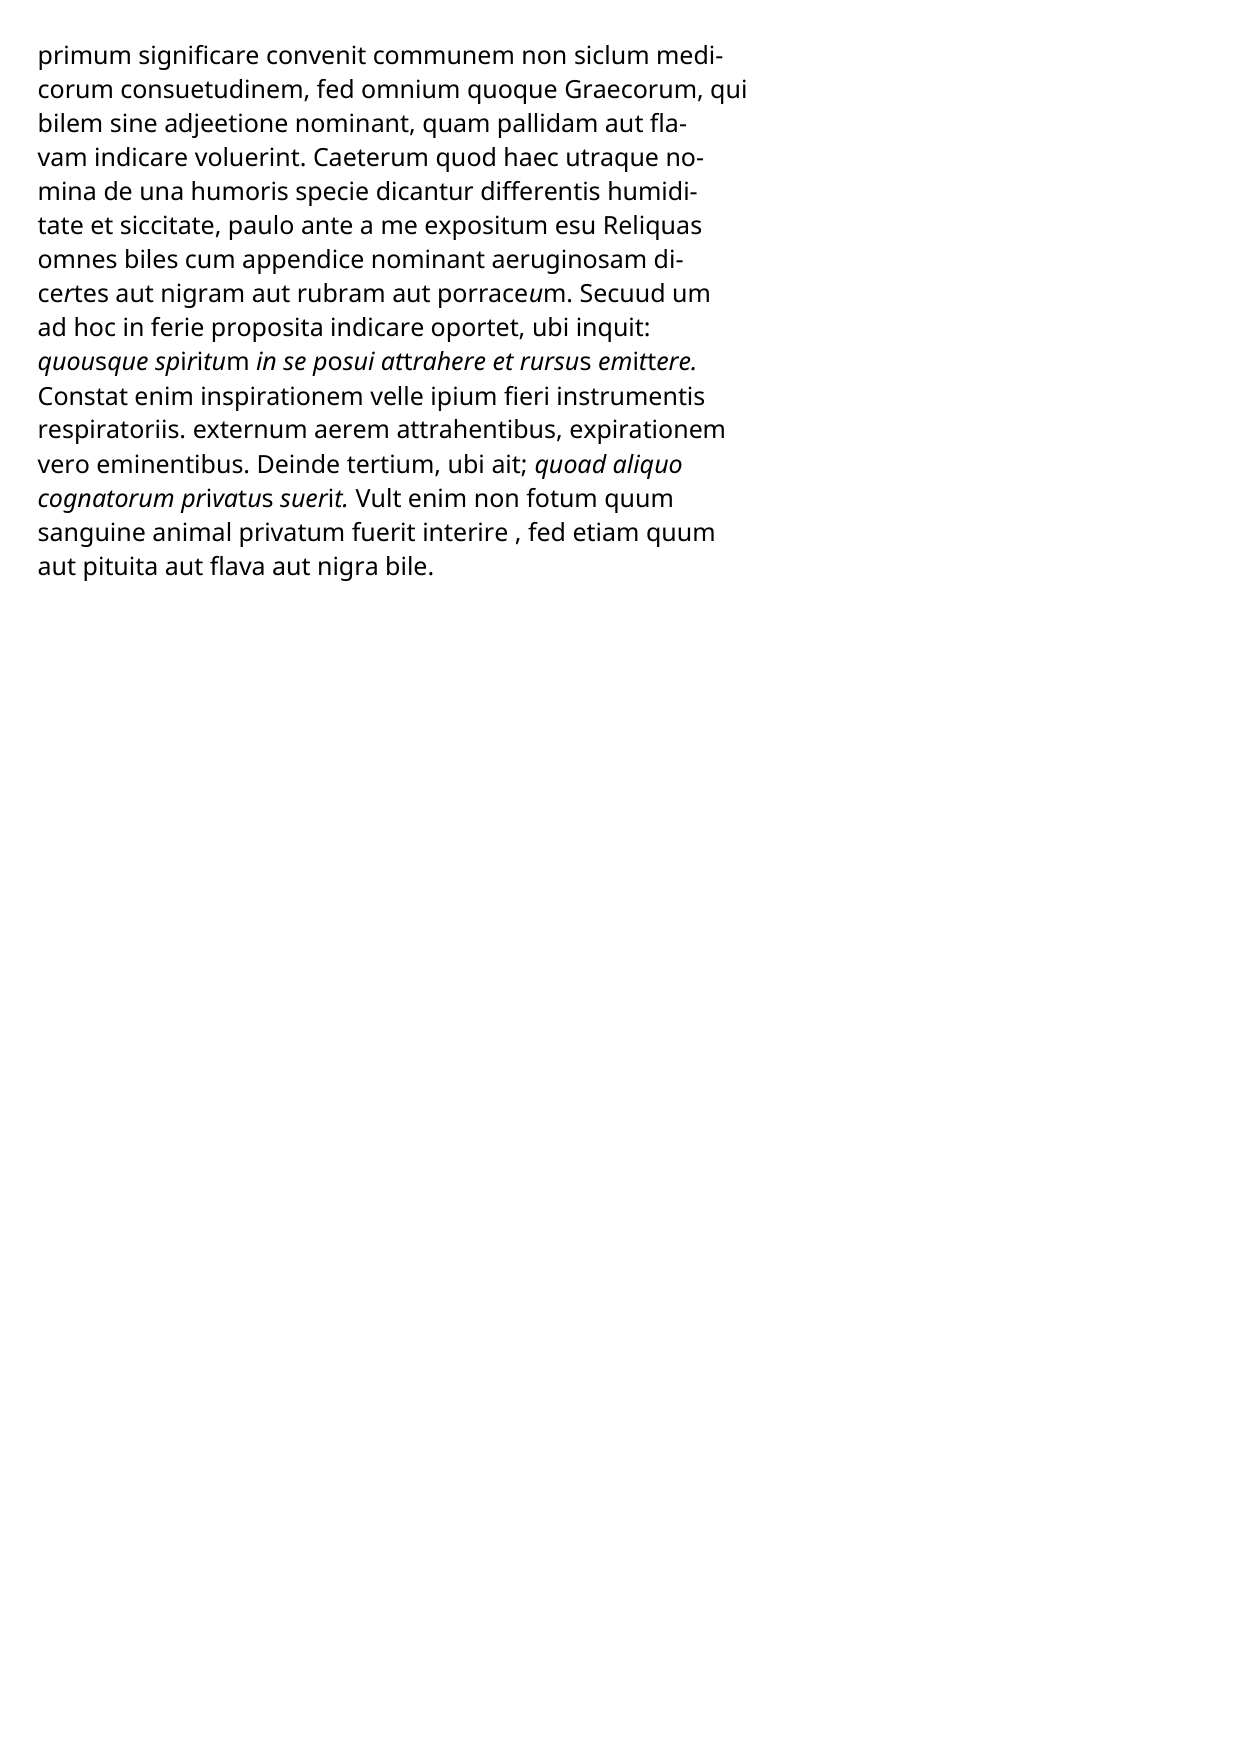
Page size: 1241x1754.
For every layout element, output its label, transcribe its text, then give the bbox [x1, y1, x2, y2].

text primum significare convenit communem non siclum medi- corum consuetudinem, fed omnium quoque Graecorum, qui bilem sine adjeetione nominant, quam pallidam aut fla- vam indicare voluerint. Caeterum quod haec utraque no- mina de una humoris specie dicantur differentis humidi- tate et siccitate, paulo ante a me expositum esu Reliquas omnes biles cum appendice nominant aeruginosam di- certes aut nigram aut rubram aut porraceum. Secuud um ad hoc in ferie proposita indicare oportet, ubi inquit: quousque spiritum in se posui attrahere et rursus emittere. Constat enim inspirationem velle ipium fieri instrumentis respiratoriis. externum aerem attrahentibus, expirationem vero eminentibus. Deinde tertium, ubi ait; quoad aliquo cognatorum privatus suerit. Vult enim non fotum quum sanguine animal privatum fuerit interire , fed etiam quum aut pituita aut flava aut nigra bile. [37, 37, 1203, 582]
